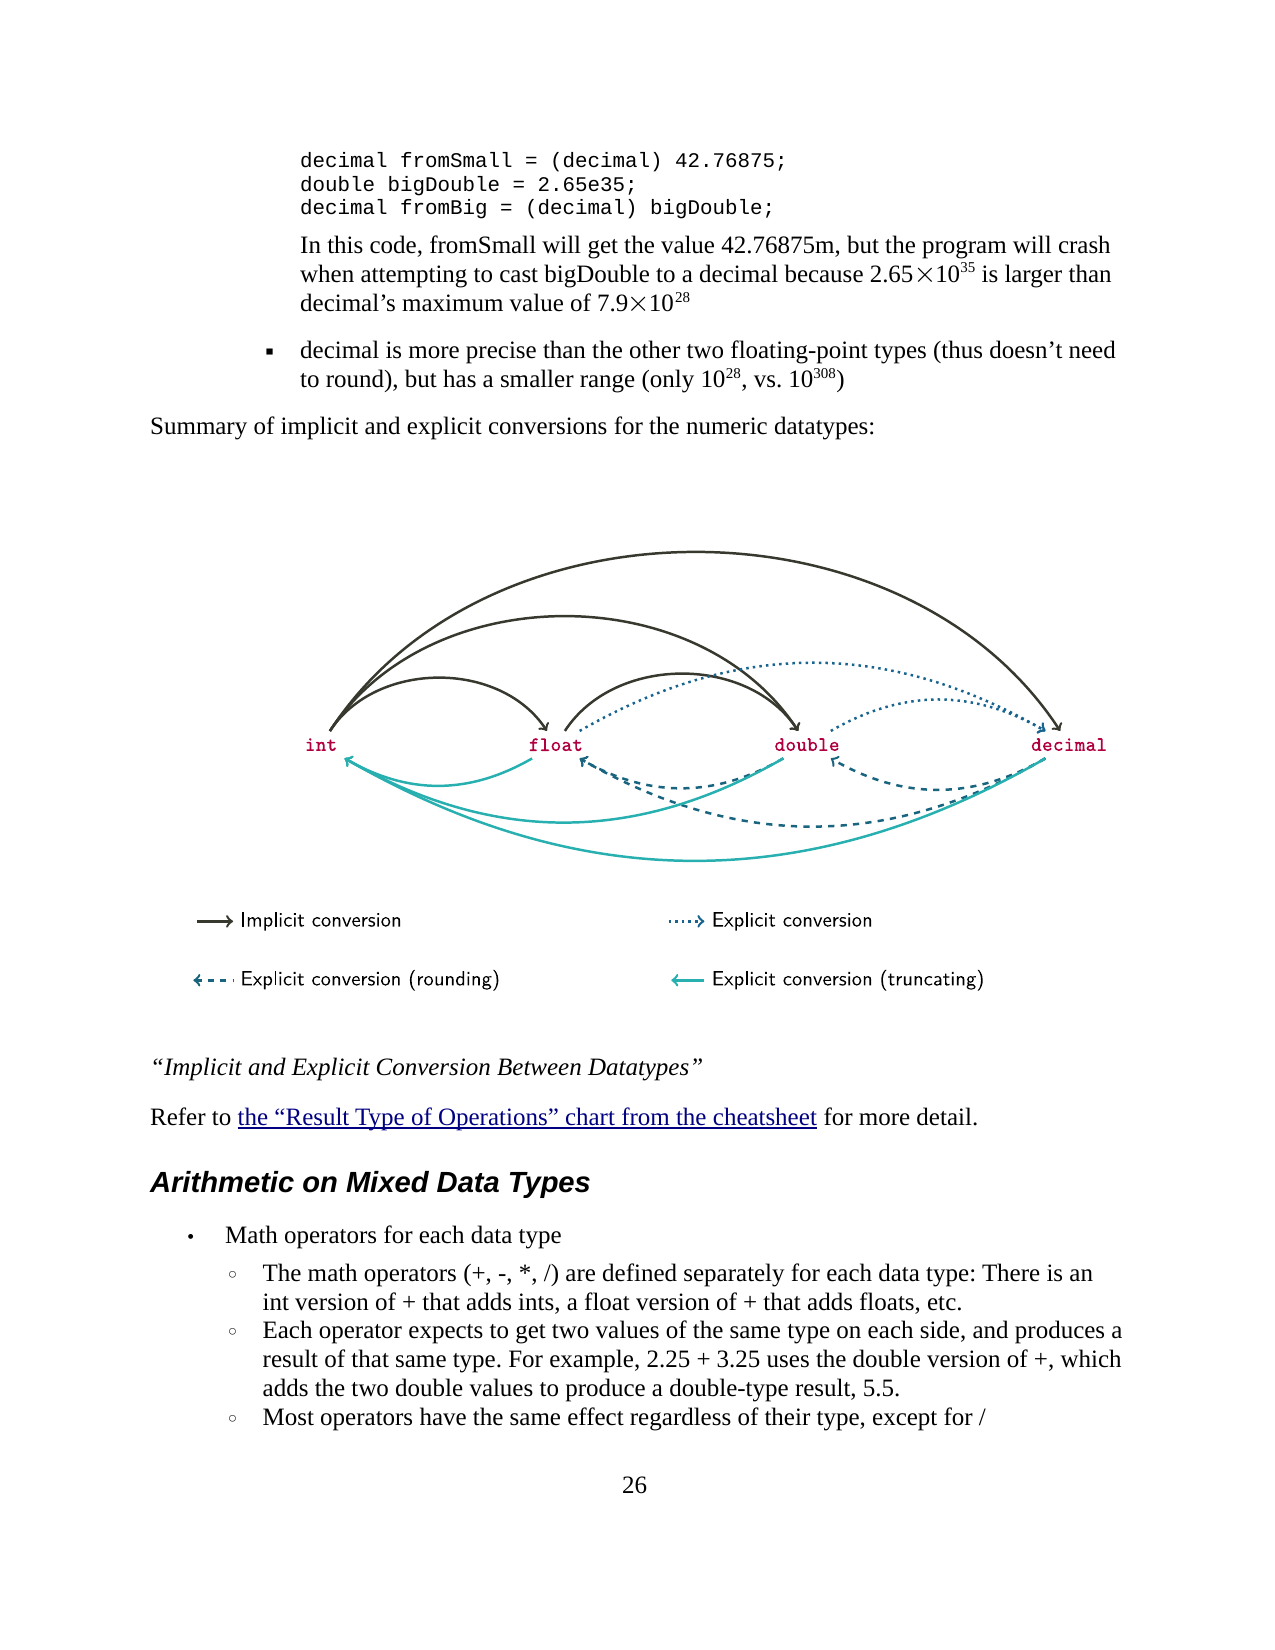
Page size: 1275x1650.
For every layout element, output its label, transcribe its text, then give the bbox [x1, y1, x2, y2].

subtitle Arithmetic on Mixed Data Types [150, 1165, 1125, 1199]
list Each operator expects to get two values of the same type on each side, and produces a result of that same type. For example, 2.25 + 3.25 uses the double version of +, which adds the two double values to produce a double-type result, 5.5. [225, 1315, 1125, 1402]
list Most operators have the same effect regardless of their type, except for / [225, 1402, 1125, 1430]
list In this code, fromSmall will get the value 42.76875m, but the program will crash when attempting to cast bigDouble to a decimal because is larger than decimal’s maximum value of [262, 230, 1125, 317]
list decimal fromSmall = (decimal) 42.76875; [262, 150, 1125, 174]
list double bigDouble = 2.65e35; [262, 174, 1125, 197]
list The math operators (+, -, *, /) are defined separately for each data type: There is an int version of + that adds ints, a float version of + that adds floats, etc. [225, 1258, 1125, 1315]
text Refer to the “Result Type of Operations” chart from the cheatsheet for more detail. [150, 1102, 1125, 1131]
list decimal is more precise than the other two floating-point types (thus doesn’t need to round), but has a smaller range (only , vs. ) [262, 335, 1125, 393]
text “Implicit and Explicit Conversion Between Datatypes” [150, 1052, 1125, 1081]
text Summary of implicit and explicit conversions for the numeric datatypes: [150, 411, 1125, 440]
list Math operators for each data type [187, 1220, 1125, 1249]
list decimal fromBig = (decimal) bigDouble; [262, 197, 1125, 221]
